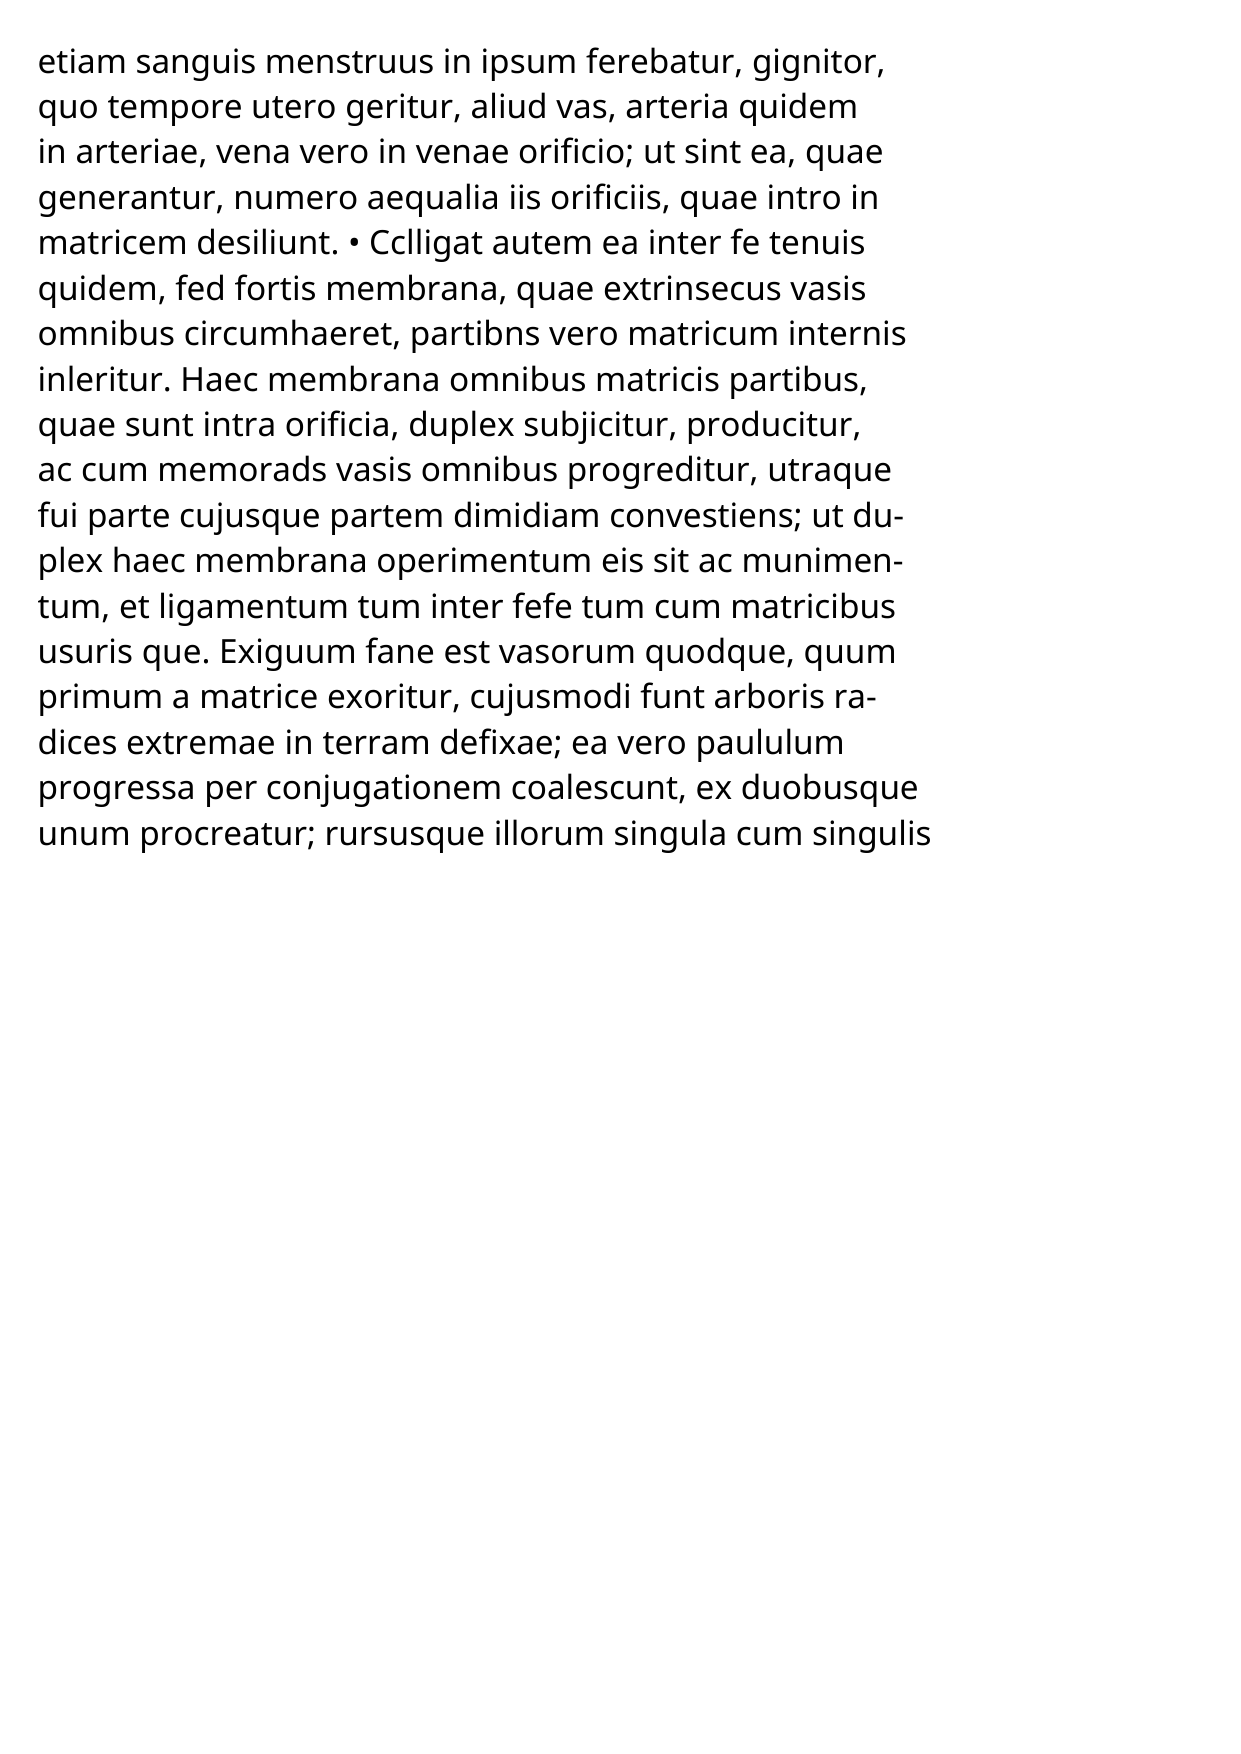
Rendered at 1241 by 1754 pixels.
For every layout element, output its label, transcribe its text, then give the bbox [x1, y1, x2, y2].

text etiam sanguis menstruus in ipsum ferebatur, gignitor, quo tempore utero geritur, aliud vas, arteria quidem in arteriae, vena vero in venae orificio; ut sint ea, quae generantur, numero aequalia iis orificiis, quae intro in matricem desiliunt. • Cclligat autem ea inter fe tenuis quidem, fed fortis membrana, quae extrinsecus vasis omnibus circumhaeret, partibns vero matricum internis inleritur. Haec membrana omnibus matricis partibus, quae sunt intra orificia, duplex subjicitur, producitur, ac cum memorads vasis omnibus progreditur, utraque fui parte cujusque partem dimidiam convestiens; ut du- plex haec membrana operimentum eis sit ac munimen- tum, et ligamentum tum inter fefe tum cum matricibus usuris que. Exiguum fane est vasorum quodque, quum primum a matrice exoritur, cujusmodi funt arboris ra- dices extremae in terram defixae; ea vero paululum progressa per conjugationem coalescunt, ex duobusque unum procreatur; rursusque illorum singula cum singulis [37, 37, 1203, 855]
